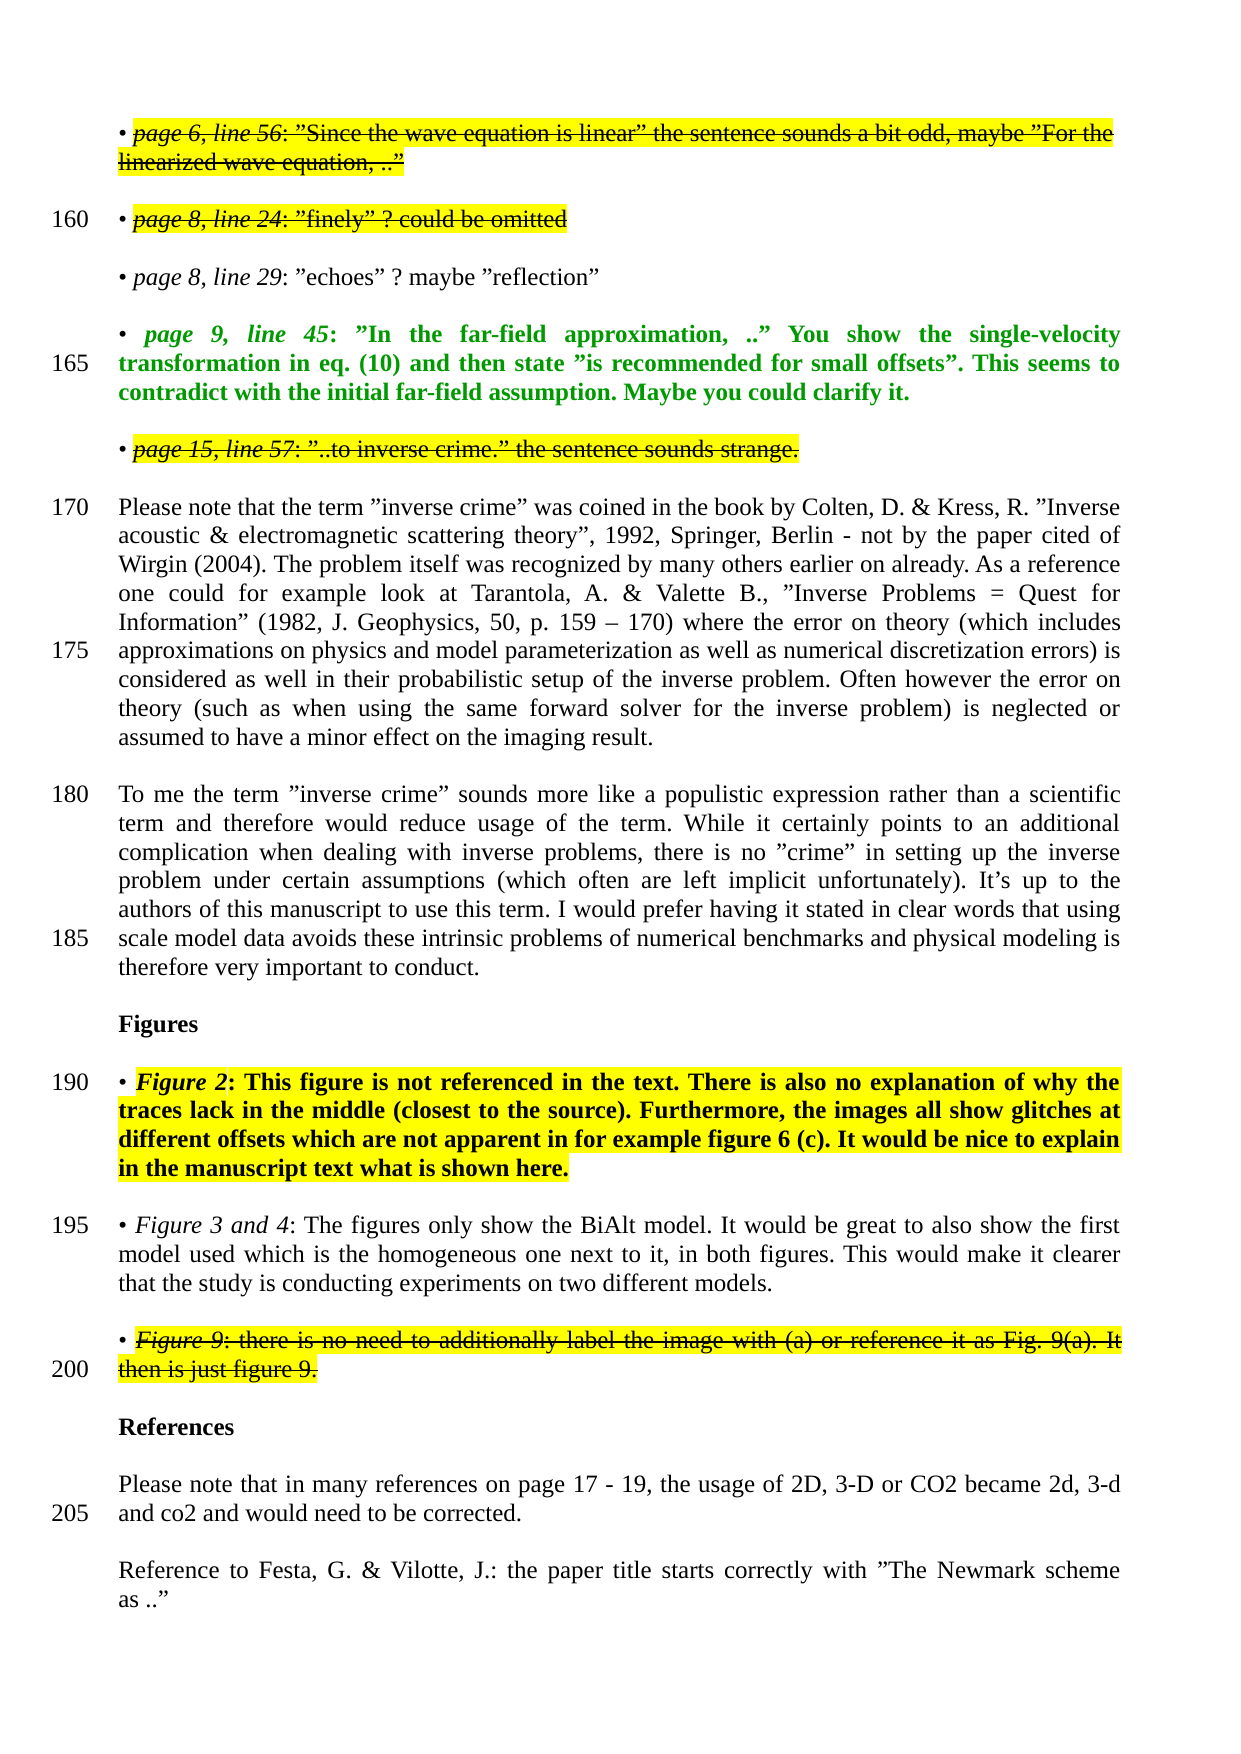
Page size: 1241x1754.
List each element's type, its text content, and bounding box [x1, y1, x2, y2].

text References [118, 1412, 1122, 1441]
text Please note that in many references on page 17 - 19, the usage of 2D, 3-D or CO2 became 2d, 3-d and co2 and would need to be corrected. [118, 1469, 1122, 1527]
text • Figure 3 and 4: The figures only show the BiAlt model. It would be great to also show the first model used which is the homogeneous one next to it, in both figures. This would make it clearer that the study is conducting experiments on two different models. [118, 1211, 1122, 1297]
text • page 15, line 57: ”..to inverse crime.” the sentence sounds strange. [118, 434, 1122, 463]
text • page 9, line 45: ”In the far-field approximation, ..” You show the single-velocity transformation in eq. (10) and then state ”is recommended for small offsets”. This seems to contradict with the initial far-field assumption. Maybe you could clarify it. [118, 319, 1122, 406]
text Figures [118, 1009, 1122, 1038]
text To me the term ”inverse crime” sounds more like a populistic expression rather than a scientific term and therefore would reduce usage of the term. While it certainly points to an additional complication when dealing with inverse problems, there is no ”crime” in setting up the inverse problem under certain assumptions (which often are left implicit unfortunately). It’s up to the authors of this manuscript to use this term. I would prefer having it stated in clear words that using scale model data avoids these intrinsic problems of numerical benchmarks and physical modeling is therefore very important to conduct. [118, 779, 1122, 981]
text linearized wave equation, ..” [118, 147, 1122, 176]
text • page 8, line 24: ”finely” ? could be omitted [118, 204, 1122, 233]
text Please note that the term ”inverse crime” was coined in the book by Colten, D. & Kress, R. ”Inverse [118, 492, 1122, 521]
text acoustic & electromagnetic scattering theory”, 1992, Springer, Berlin - not by the paper cited of Wirgin (2004). The problem itself was recognized by many others earlier on already. As a reference one could for example look at Tarantola, A. & Valette B., ”Inverse Problems = Quest for Information” (1982, J. Geophysics, 50, p. 159 – 170) where the error on theory (which includes approximations on physics and model parameterization as well as numerical discretization errors) is considered as well in their probabilistic setup of the inverse problem. Often however the error on theory (such as when using the same forward solver for the inverse problem) is neglected or assumed to have a minor effect on the imaging result. [118, 521, 1122, 751]
text • Figure 2: This figure is not referenced in the text. There is also no explanation of why the traces lack in the middle (closest to the source). Furthermore, the images all show glitches at different offsets which are not apparent in for example figure 6 (c). It would be nice to explain in the manuscript text what is shown here. [118, 1067, 1122, 1182]
text Reference to Festa, G. & Vilotte, J.: the paper title starts correctly with ”The Newmark scheme as ..” [118, 1556, 1122, 1613]
text • page 6, line 56: ”Since the wave equation is linear” the sentence sounds a bit odd, maybe ”For the [118, 118, 1122, 147]
text • Figure 9: there is no need to additionally label the image with (a) or reference it as Fig. 9(a). It then is just figure 9. [118, 1326, 1122, 1383]
text • page 8, line 29: ”echoes” ? maybe ”reflection” [118, 262, 1122, 291]
